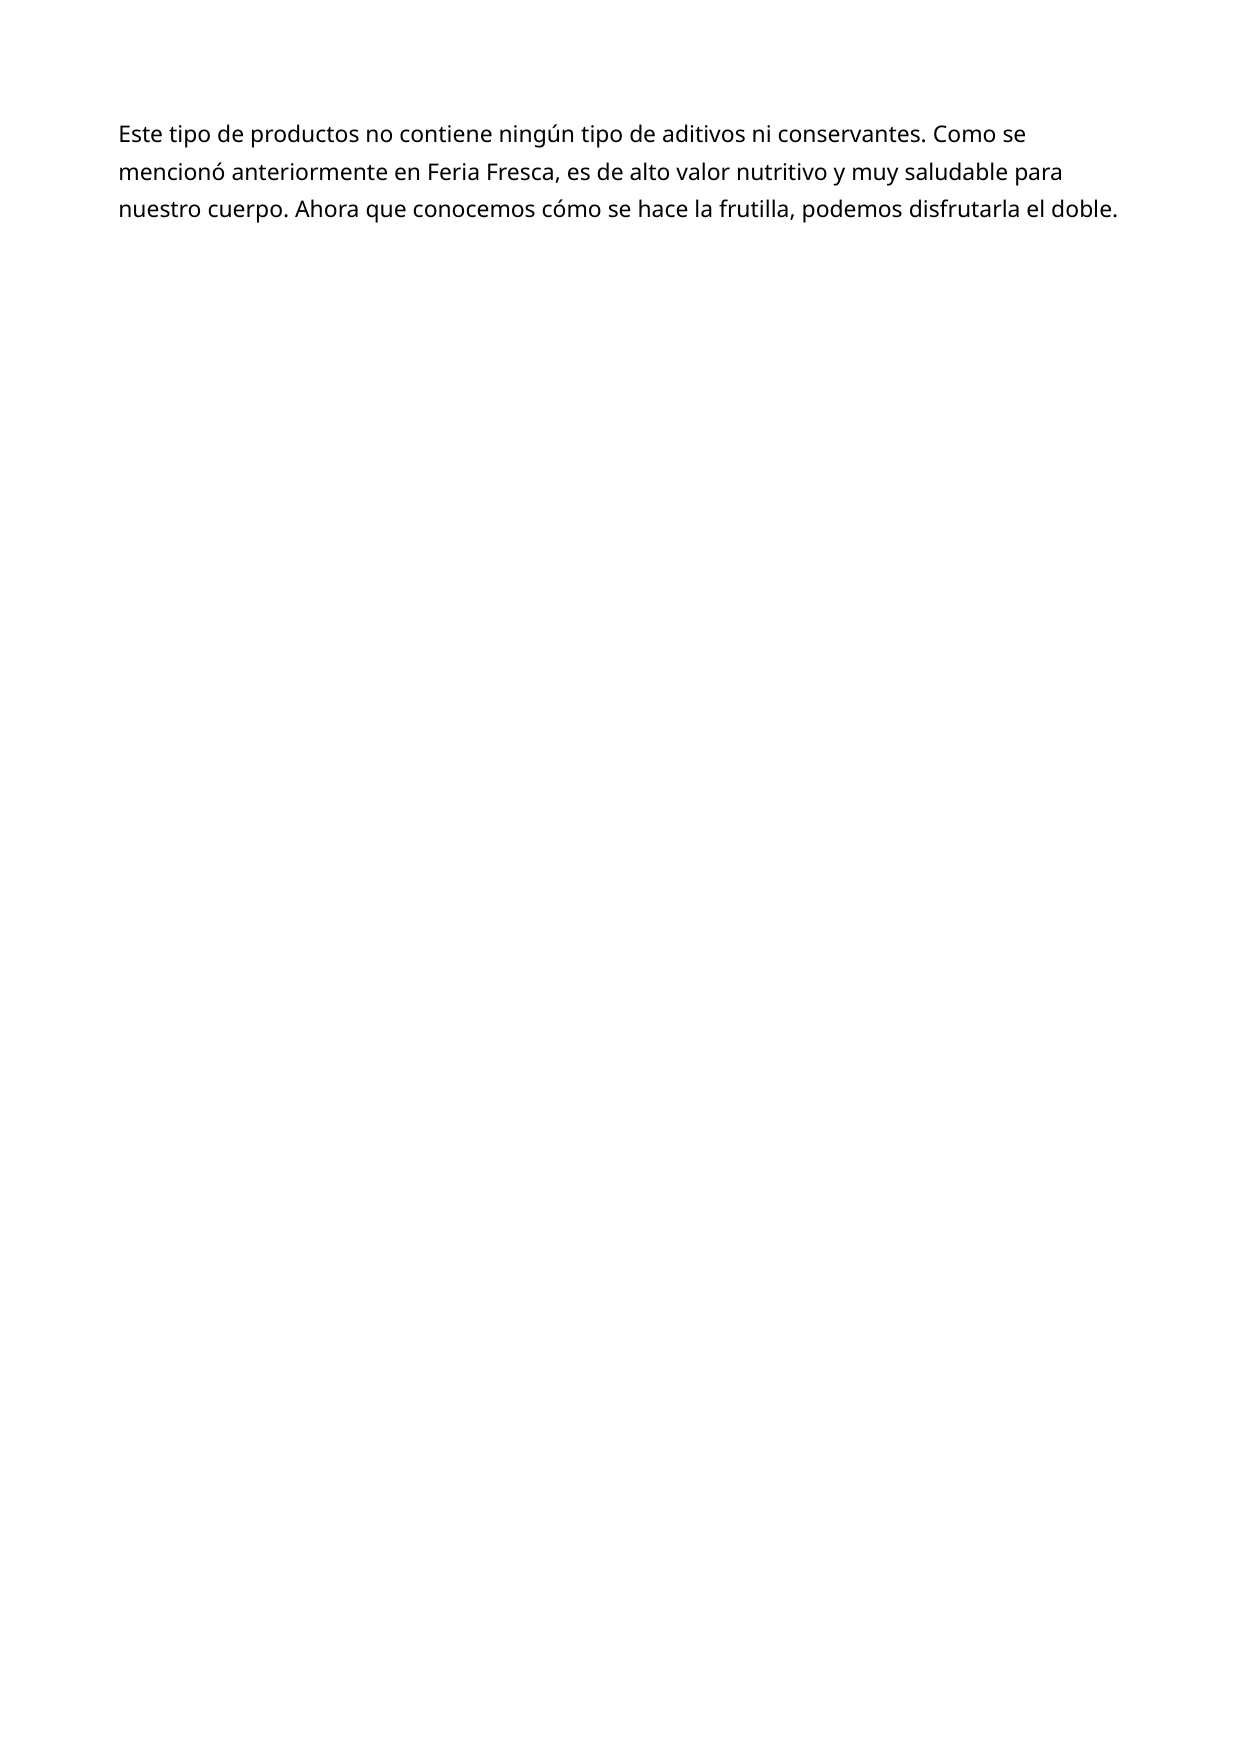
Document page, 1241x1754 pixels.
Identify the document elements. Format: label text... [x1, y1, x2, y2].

text Este tipo de productos no contiene ningún tipo de aditivos ni conservantes. Como se mencionó anteriormente en Feria Fresca, es de alto valor nutritivo y muy saludable para nuestro cuerpo. Ahora que conocemos cómo se hace la frutilla, podemos disfrutarla el doble. [118, 118, 1122, 224]
